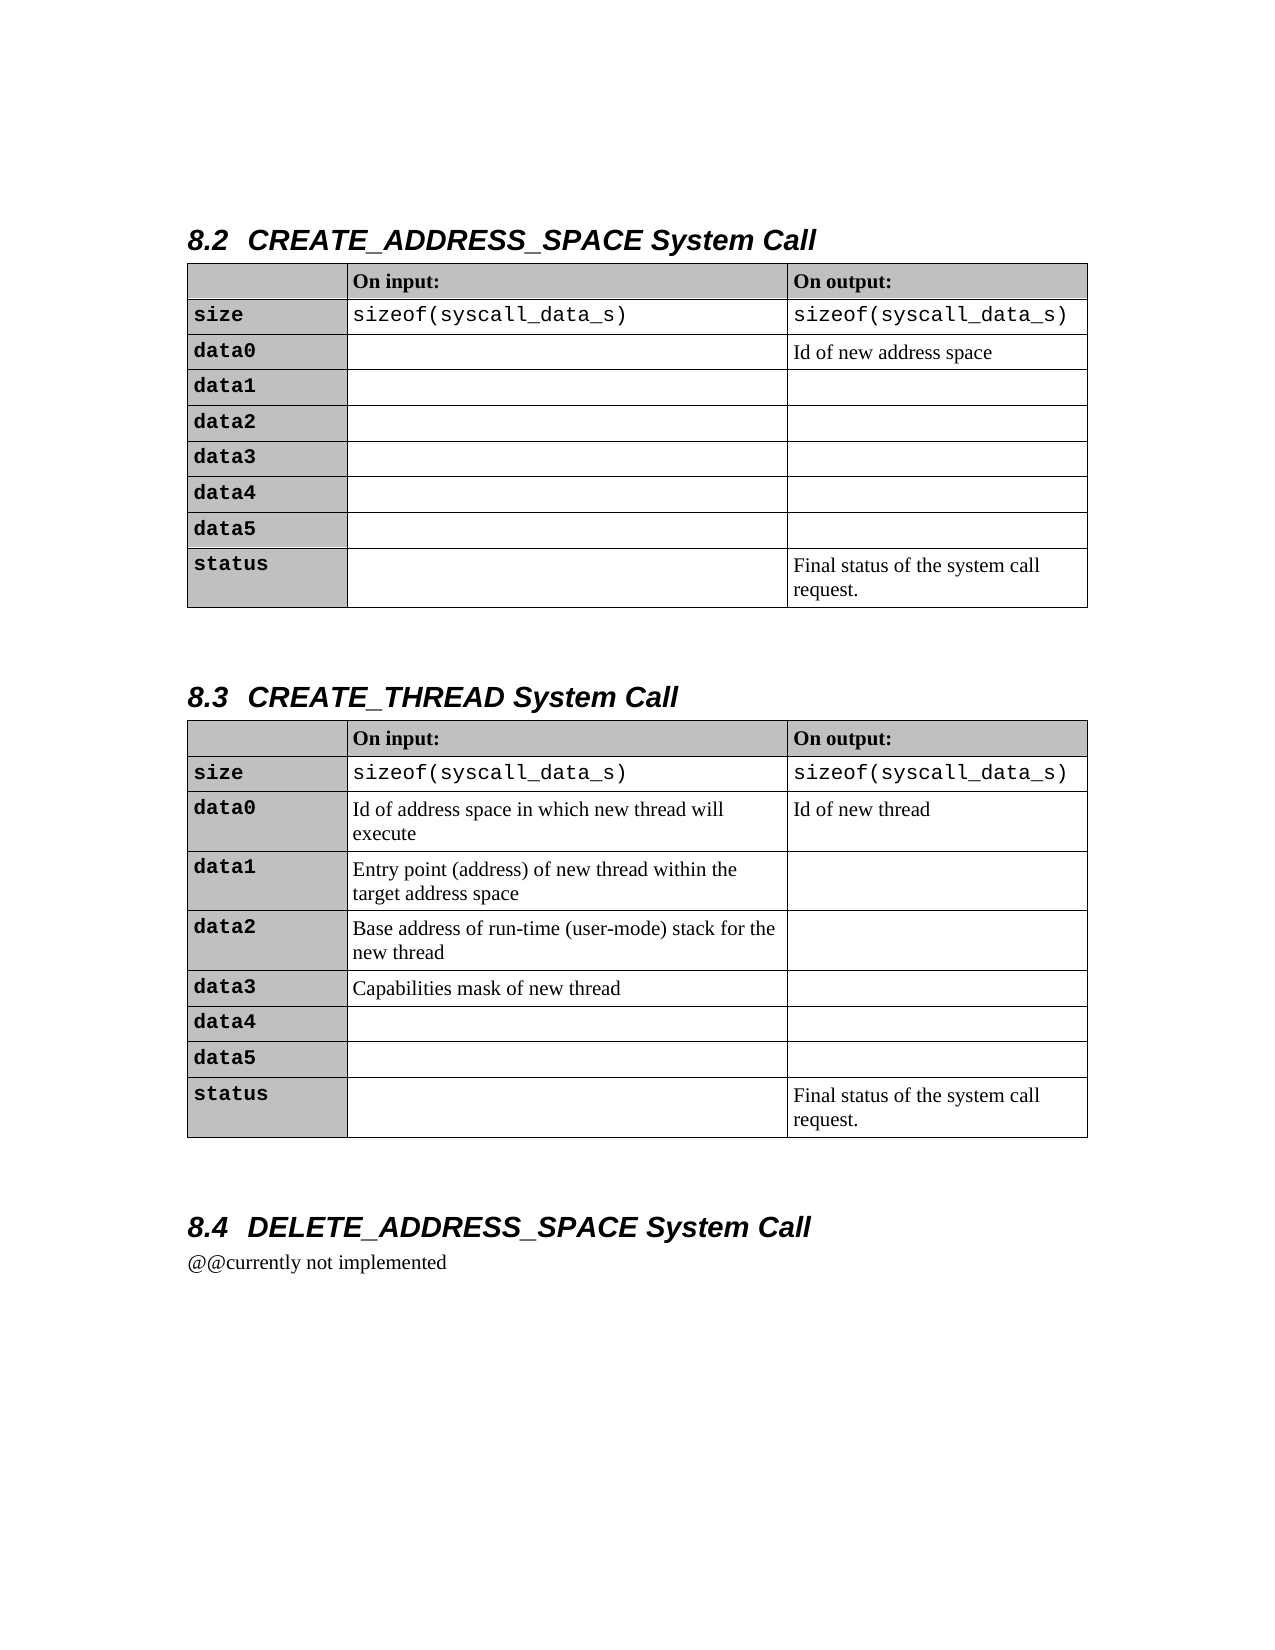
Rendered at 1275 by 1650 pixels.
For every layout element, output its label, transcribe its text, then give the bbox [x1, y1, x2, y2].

table_cell [348, 513, 787, 547]
table_cell status [188, 549, 347, 607]
table_cell Capabilities mask of new thread [348, 971, 787, 1006]
table_cell [348, 477, 787, 512]
table_cell data3 [188, 442, 347, 476]
table_cell Final status of the system call request. [788, 549, 1087, 607]
table_cell [348, 406, 787, 441]
table_cell data2 [188, 406, 347, 441]
table_cell [348, 1042, 787, 1077]
table_cell data3 [188, 971, 347, 1006]
table_cell sizeof(syscall_data_s) [788, 300, 1087, 334]
subtitle CREATE_THREAD System Call [187, 680, 1087, 714]
table_cell [788, 406, 1087, 441]
table_cell sizeof(syscall_data_s) [348, 300, 787, 334]
table_header On input: [348, 721, 787, 756]
table_header [188, 264, 347, 298]
table_cell Id of address space in which new thread will execute [348, 792, 787, 851]
table_cell data0 [188, 792, 347, 851]
table_cell [348, 1078, 787, 1137]
table_cell [788, 971, 1087, 1006]
table_cell [348, 549, 787, 607]
table_cell sizeof(syscall_data_s) [348, 757, 787, 791]
table_header [188, 721, 347, 756]
table_cell [788, 513, 1087, 547]
table_cell [348, 1007, 787, 1041]
subtitle CREATE_ADDRESS_SPACE System Call [187, 223, 1087, 257]
table_cell [788, 1007, 1087, 1041]
table_cell data5 [188, 1042, 347, 1077]
table_cell data5 [188, 513, 347, 547]
table_cell data1 [188, 370, 347, 405]
table_cell [348, 335, 787, 369]
table_cell sizeof(syscall_data_s) [788, 757, 1087, 791]
table_cell Id of new thread [788, 792, 1087, 851]
table_cell [788, 852, 1087, 910]
table_cell Base address of run-time (user-mode) stack for the new thread [348, 911, 787, 970]
table_cell data0 [188, 335, 347, 369]
table_cell status [188, 1078, 347, 1137]
table_cell data2 [188, 911, 347, 970]
table_cell [788, 911, 1087, 970]
table_cell [788, 477, 1087, 512]
table_cell Final status of the system call request. [788, 1078, 1087, 1137]
table_cell size [188, 757, 347, 791]
table_cell [348, 442, 787, 476]
table_cell size [188, 300, 347, 334]
table_cell data4 [188, 1007, 347, 1041]
table_cell data4 [188, 477, 347, 512]
table_cell Id of new address space [788, 335, 1087, 369]
subtitle DELETE_ADDRESS_SPACE System Call [187, 1210, 1087, 1243]
table_header On input: [348, 264, 787, 298]
table_header On output: [788, 264, 1087, 298]
table_cell [788, 1042, 1087, 1077]
table_header On output: [788, 721, 1087, 756]
table_cell [348, 370, 787, 405]
table_cell Entry point (address) of new thread within the target address space [348, 852, 787, 910]
table_cell data1 [188, 852, 347, 910]
table_cell [788, 442, 1087, 476]
text @@currently not implemented [187, 1250, 1087, 1274]
table_cell [788, 370, 1087, 405]
